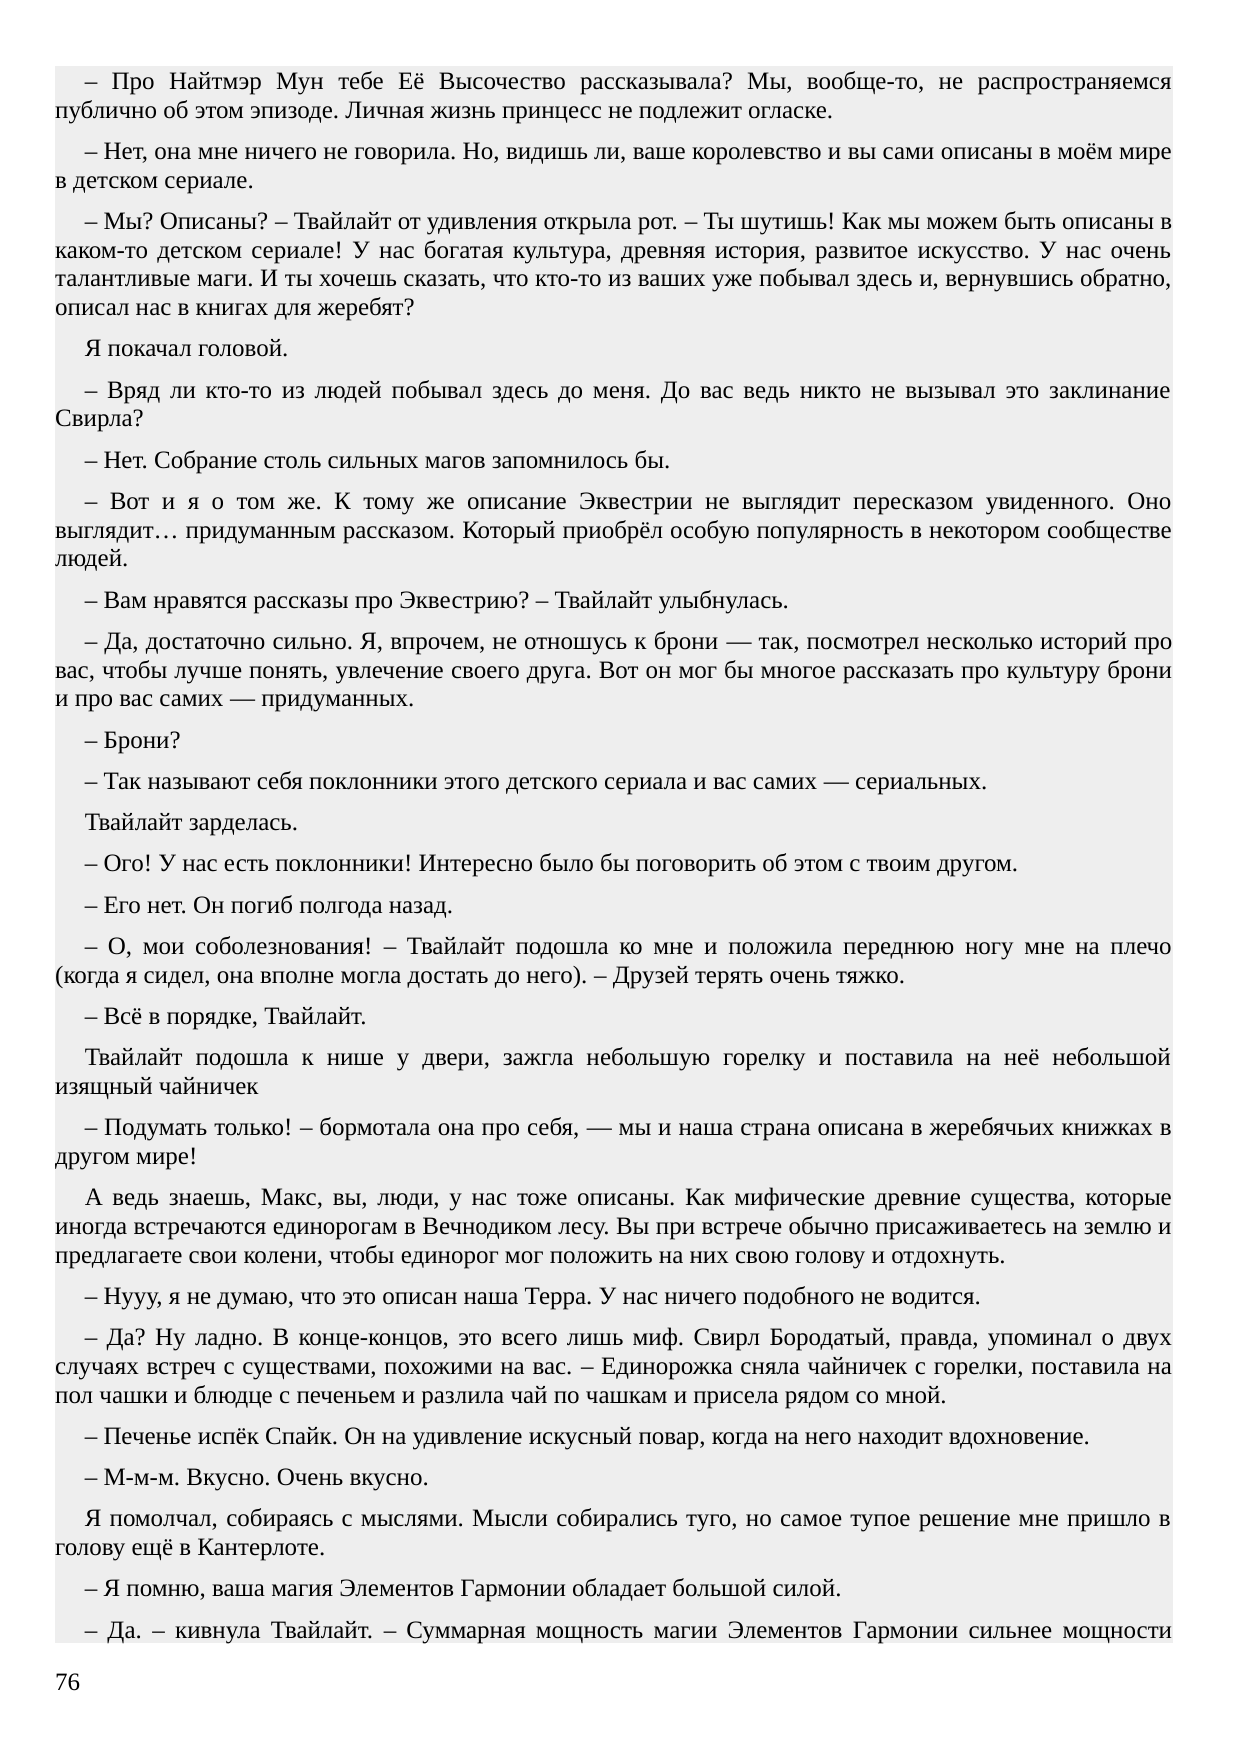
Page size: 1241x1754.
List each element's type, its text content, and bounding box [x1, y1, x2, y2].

text – Нууу, я не думаю, что это описан наша Терра. У нас ничего подобного не водится. [55, 1281, 1173, 1310]
text – Да. – кивнула Твайлайт. – Суммарная мощность магии Элементов Гармонии сильнее мощности [55, 1615, 1173, 1643]
text – Нет. Собрание столь сильных магов запомнилось бы. [55, 445, 1173, 473]
text А ведь знаешь, Макс, вы, люди, у нас тоже описаны. Как мифические древние существа, которые иногда встречаются единорогам в Вечнодиком лесу. Вы при встрече обычно присаживаетесь на землю и предлагаете свои колени, чтобы единорог мог положить на них свою голову и отдохнуть. [55, 1182, 1173, 1268]
text – Нет, она мне ничего не говорила. Но, видишь ли, ваше королевство и вы сами описаны в моём мире в детском сериале. [55, 136, 1173, 193]
text Я покачал головой. [55, 333, 1173, 362]
text – Вряд ли кто-то из людей побывал здесь до меня. До вас ведь никто не вызывал это заклинание Свирла? [55, 375, 1173, 432]
text – Брони? [55, 725, 1173, 753]
text – Вам нравятся рассказы про Эквестрию? – Твайлайт улыбнулась. [55, 585, 1173, 613]
text – Мы? Описаны? – Твайлайт от удивления открыла рот. – Ты шутишь! Как мы можем быть описаны в каком-то детском сериале! У нас богатая культура, древняя история, развитое искусство. У нас очень талантливые маги. И ты хочешь сказать, что кто-то из ваших уже побывал здесь и, вернувшись обратно, описал нас в книгах для жеребят? [55, 206, 1173, 321]
text – Всё в порядке, Твайлайт. [55, 1001, 1173, 1030]
text – Да, достаточно сильно. Я, впрочем, не отношусь к брони — так, посмотрел несколько историй про вас, чтобы лучше понять, увлечение своего друга. Вот он мог бы многое рассказать про культуру брони и про вас самих — придуманных. [55, 626, 1173, 712]
text – Ого! У нас есть поклонники! Интересно было бы поговорить об этом с твоим другом. [55, 848, 1173, 877]
text – О, мои соболезнования! – Твайлайт подошла ко мне и положила переднюю ногу мне на плечо (когда я сидел, она вполне могла достать до него). – Друзей терять очень тяжко. [55, 931, 1173, 988]
text – Вот и я о том же. К тому же описание Эквестрии не выглядит пересказом увиденного. Оно выглядит… придуманным рассказом. Который приобрёл особую популярность в некотором сообществе людей. [55, 486, 1173, 572]
text – Печенье испёк Спайк. Он на удивление искусный повар, когда на него находит вдохновение. [55, 1421, 1173, 1450]
text Я помолчал, собираясь с мыслями. Мысли собирались туго, но самое тупое решение мне пришло в голову ещё в Кантерлоте. [55, 1503, 1173, 1561]
text – М-м-м. Вкусно. Очень вкусно. [55, 1462, 1173, 1491]
text Твайлайт подошла к нише у двери, зажгла небольшую горелку и поставила на неё небольшой изящный чайничек [55, 1042, 1173, 1100]
text Твайлайт зарделась. [55, 807, 1173, 836]
text – Да? Ну ладно. В конце-концов, это всего лишь миф. Свирл Бородатый, правда, упоминал о двух случаях встреч с существами, похожими на вас. – Единорожка сняла чайничек с горелки, поставила на пол чашки и блюдце с печеньем и разлила чай по чашкам и присела рядом со мной. [55, 1322, 1173, 1408]
text – Я помню, ваша магия Элементов Гармонии обладает большой силой. [55, 1573, 1173, 1602]
text – Так называют себя поклонники этого детского сериала и вас самих — сериальных. [55, 766, 1173, 795]
text – Подумать только! – бормотала она про себя, — мы и наша страна описана в жеребячьих книжках в другом мире! [55, 1112, 1173, 1170]
text – Про Найтмэр Мун тебе Её Высочество рассказывала? Мы, вообще-то, не распространяемся публично об этом эпизоде. Личная жизнь принцесс не подлежит огласке. [55, 66, 1173, 123]
text – Его нет. Он погиб полгода назад. [55, 890, 1173, 918]
